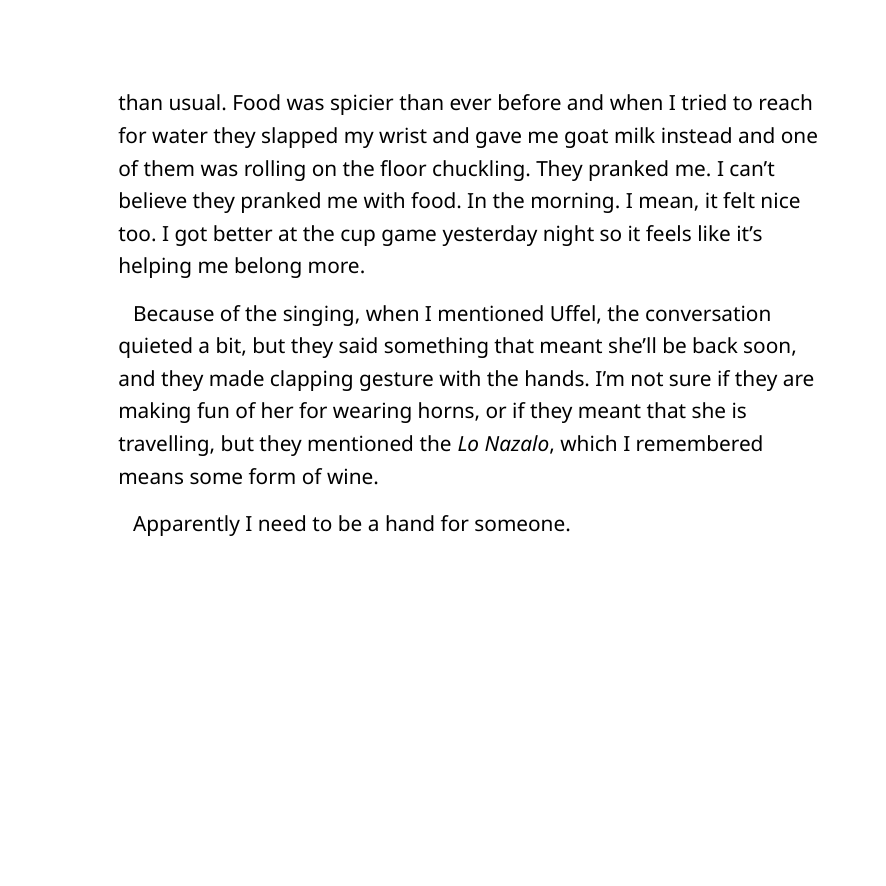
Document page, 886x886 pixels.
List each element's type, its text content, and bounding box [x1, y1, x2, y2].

text Because of the singing, when I mentioned Uffel, the conversation quieted a bit, but they said something that meant she’ll be back soon, and they made clapping gesture with the hands. I’m not sure if they are making fun of her for wearing horns, or if they meant that she is travelling, but they mentioned the Lo Nazalo, which I remembered means some form of wine. [118, 299, 827, 490]
text Apparently I need to be a hand for someone. [118, 509, 827, 537]
text than usual. Food was spicier than ever before and when I tried to reach for water they slapped my wrist and gave me goat milk instead and one of them was rolling on the floor chuckling. They pranked me. I can’t believe they pranked me with food. In the morning. I mean, it felt nice too. I got better at the cup game yesterday night so it feels like it’s helping me belong more. [118, 88, 827, 280]
